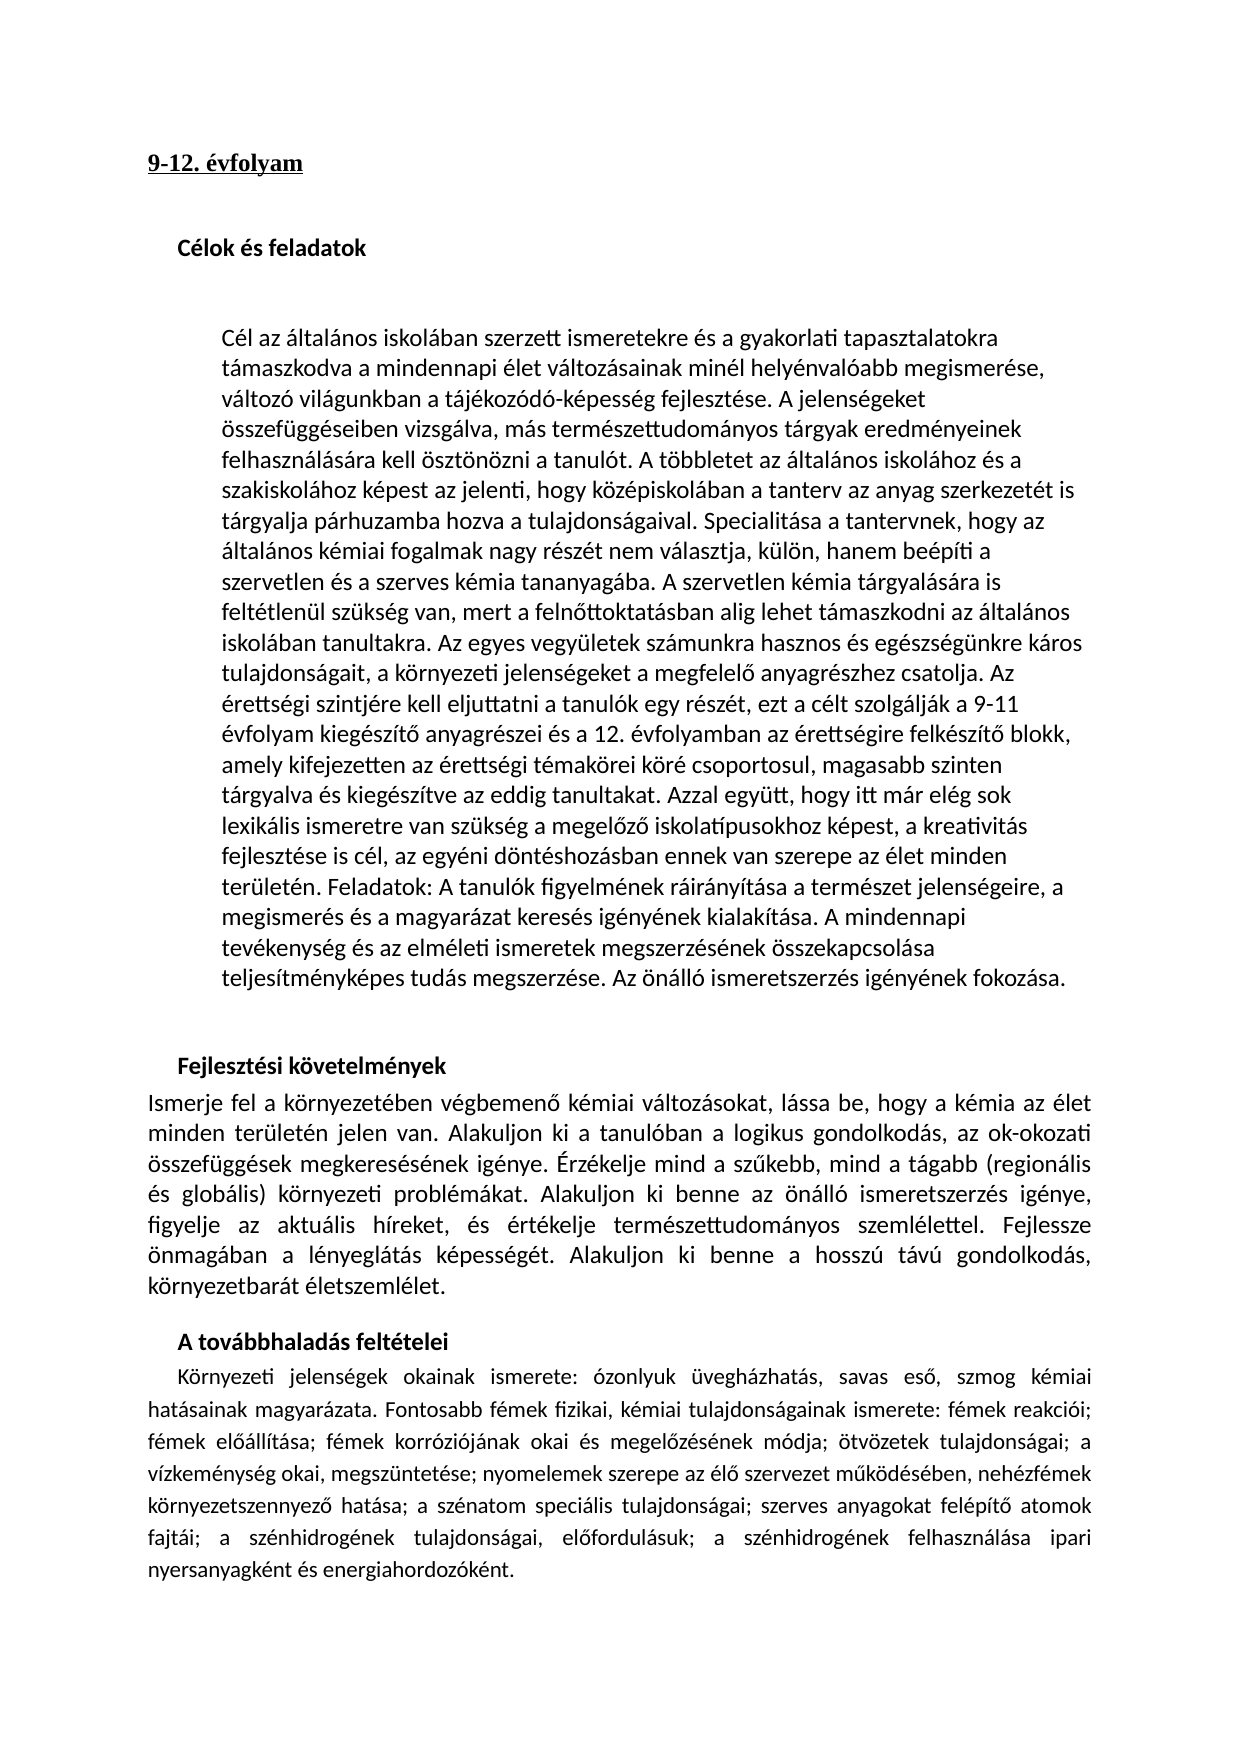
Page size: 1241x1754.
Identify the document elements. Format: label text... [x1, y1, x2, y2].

subtitle 9-12. évfolyam [148, 148, 1093, 176]
text Cél az általános iskolában szerzett ismeretekre és a gyakorlati tapasztalatokra támaszkodva a mindennapi élet változásainak minél helyénvalóabb megismerése, változó világunkban a tájékozódó-képesség fejlesztése. A jelenségeket összefüggéseiben vizsgálva, más természettudományos tárgyak eredményeinek felhasználására kell ösztönözni a tanulót. A többletet az általános iskolához és a szakiskolához képest az jelenti, hogy középiskolában a tanterv az anyag szerkezetét is tárgyalja párhuzamba hozva a tulajdonságaival. Specialitása a tantervnek, hogy az általános kémiai fogalmak nagy részét nem választja, külön, hanem beépíti a szervetlen és a szerves kémia tananyagába. A szervetlen kémia tárgyalására is feltétlenül szükség van, mert a felnőttoktatásban alig lehet támaszkodni az általános iskolában tanultakra. Az egyes vegyületek számunkra hasznos és egészségünkre káros tulajdonságait, a környezeti jelenségeket a megfelelő anyagrészhez csatolja. Az érettségi szintjére kell eljuttatni a tanulók egy részét, ezt a célt szolgálják a 9-11 évfolyam kiegészítő anyagrészei és a 12. évfolyamban az érettségire felkészítő blokk, amely kifejezetten az érettségi témakörei köré csoportosul, magasabb szinten tárgyalva és kiegészítve az eddig tanultakat. Azzal együtt, hogy itt már elég sok lexikális ismeretre van szükség a megelőző iskolatípusokhoz képest, a kreativitás fejlesztése is cél, az egyéni döntéshozásban ennek van szerepe az élet minden területén. Feladatok: A tanulók figyelmének ráirányítása a természet jelenségeire, a megismerés és a magyarázat keresés igényének kialakítása. A mindennapi tevékenység és az elméleti ismeretek megszerzésének összekapcsolása teljesítményképes tudás megszerzése. Az önálló ismeretszerzés igényének fokozása. [221, 322, 1093, 993]
text Ismerje fel a környezetében végbemenő kémiai változásokat, lássa be, hogy a kémia az élet minden területén jelen van. Alakuljon ki a tanulóban a logikus gondolkodás, az ok-okozati összefüggések megkeresésének igénye. Érzékelje mind a szűkebb, mind a tágabb (regionális és globális) környezeti problémákat. Alakuljon ki benne az önálló ismeretszerzés igénye, figyelje az aktuális híreket, és értékelje természettudományos szemlélettel. Fejlessze önmagában a lényeglátás képességét. Alakuljon ki benne a hosszú távú gondolkodás, környezetbarát életszemlélet. [148, 1087, 1093, 1301]
subtitle Fejlesztési követelmények [148, 1050, 1093, 1081]
text Környezeti jelenségek okainak ismerete: ózonlyuk üvegházhatás, savas eső, szmog kémiai hatásainak magyarázata. Fontosabb fémek fizikai, kémiai tulajdonságainak ismerete: fémek reakciói; fémek előállítása; fémek korróziójának okai és megelőzésének módja; ötvözetek tulajdonságai; a vízkeménység okai, megszüntetése; nyomelemek szerepe az élő szervezet működésében, nehézfémek környezetszennyező hatása; a szénatom speciális tulajdonságai; szerves anyagokat felépítő atomok fajtái; a szénhidrogének tulajdonságai, előfordulásuk; a szénhidrogének felhasználása ipari nyersanyagként és energiahordozóként. [148, 1362, 1093, 1584]
subtitle Célok és feladatok [148, 232, 1093, 262]
subtitle A továbbhaladás feltételei [148, 1326, 1093, 1356]
